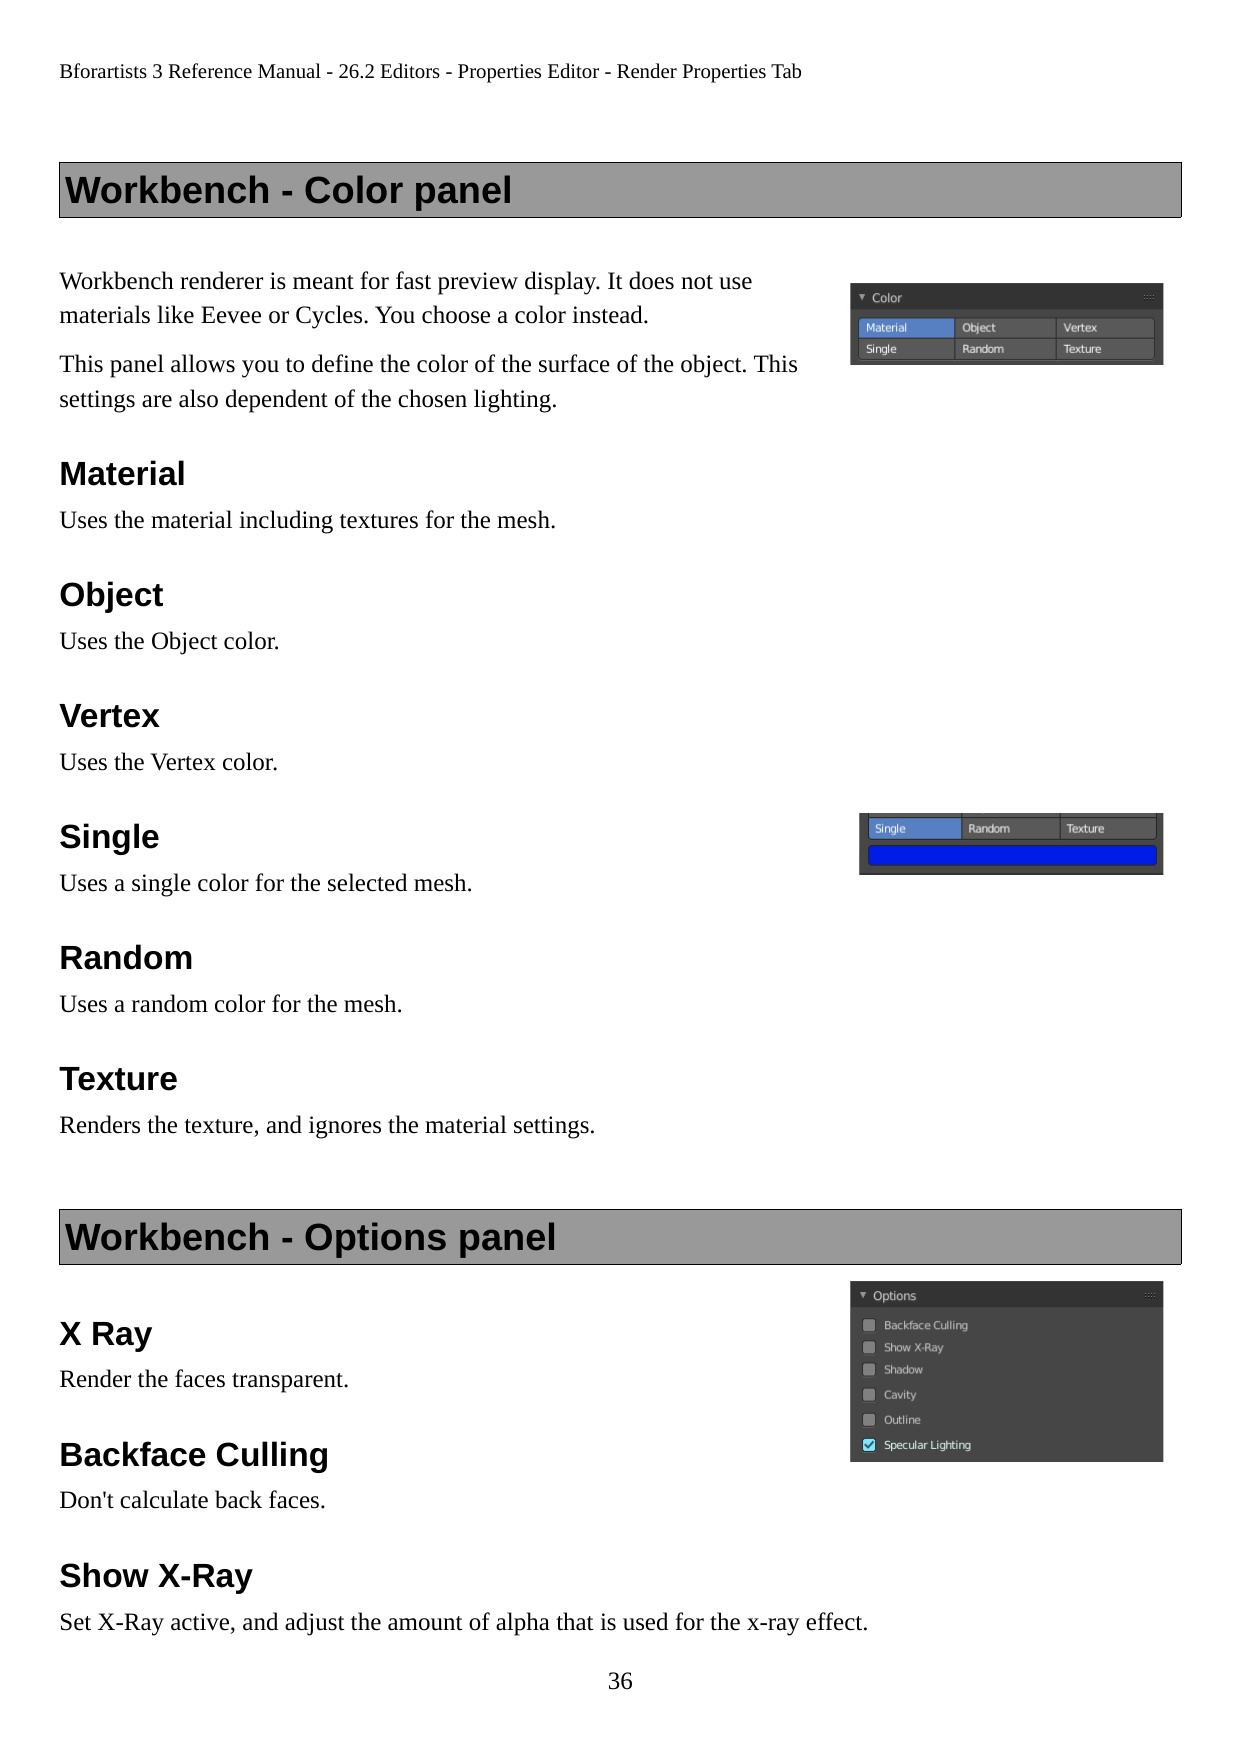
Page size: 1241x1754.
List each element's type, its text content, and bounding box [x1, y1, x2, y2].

text Render the faces transparent. [59, 1364, 850, 1393]
subtitle X Ray [59, 1313, 850, 1352]
subtitle Texture [59, 1059, 1181, 1098]
picture [850, 283, 1164, 365]
subtitle Backface Culling [59, 1434, 1181, 1473]
text Uses a random color for the mesh. [59, 989, 1181, 1018]
subtitle [1164, 817, 1181, 856]
subtitle Single [59, 817, 859, 856]
text Uses a single color for the selected mesh. [59, 868, 1181, 897]
subtitle Show X-Ray [59, 1555, 1181, 1594]
table_header Workbench - Color panel [60, 163, 1181, 217]
subtitle Vertex [59, 696, 1181, 735]
subtitle Material [59, 454, 1181, 493]
text Uses the material including textures for the mesh. [59, 505, 1181, 534]
picture [859, 813, 1164, 875]
text Renders the texture, and ignores the material settings. [59, 1110, 1181, 1139]
text Uses the Object color. [59, 626, 1181, 655]
text Don't calculate back faces. [59, 1486, 1181, 1514]
subtitle Random [59, 938, 1181, 977]
text Workbench renderer is meant for fast preview display. It does not use materials like Eevee or Cycles. You choose a color instead. [59, 266, 1181, 329]
picture [850, 1281, 1164, 1462]
subtitle Object [59, 575, 1181, 614]
text Uses the Vertex color. [59, 747, 1181, 776]
text This panel allows you to define the color of the surface of the object. This settings are also dependent of the chosen lighting. [59, 349, 1181, 413]
table_header Workbench - Options panel [60, 1210, 1181, 1264]
text Set X-Ray active, and adjust the amount of alpha that is used for the x-ray effect. [59, 1607, 1181, 1635]
subtitle [1164, 1313, 1181, 1352]
